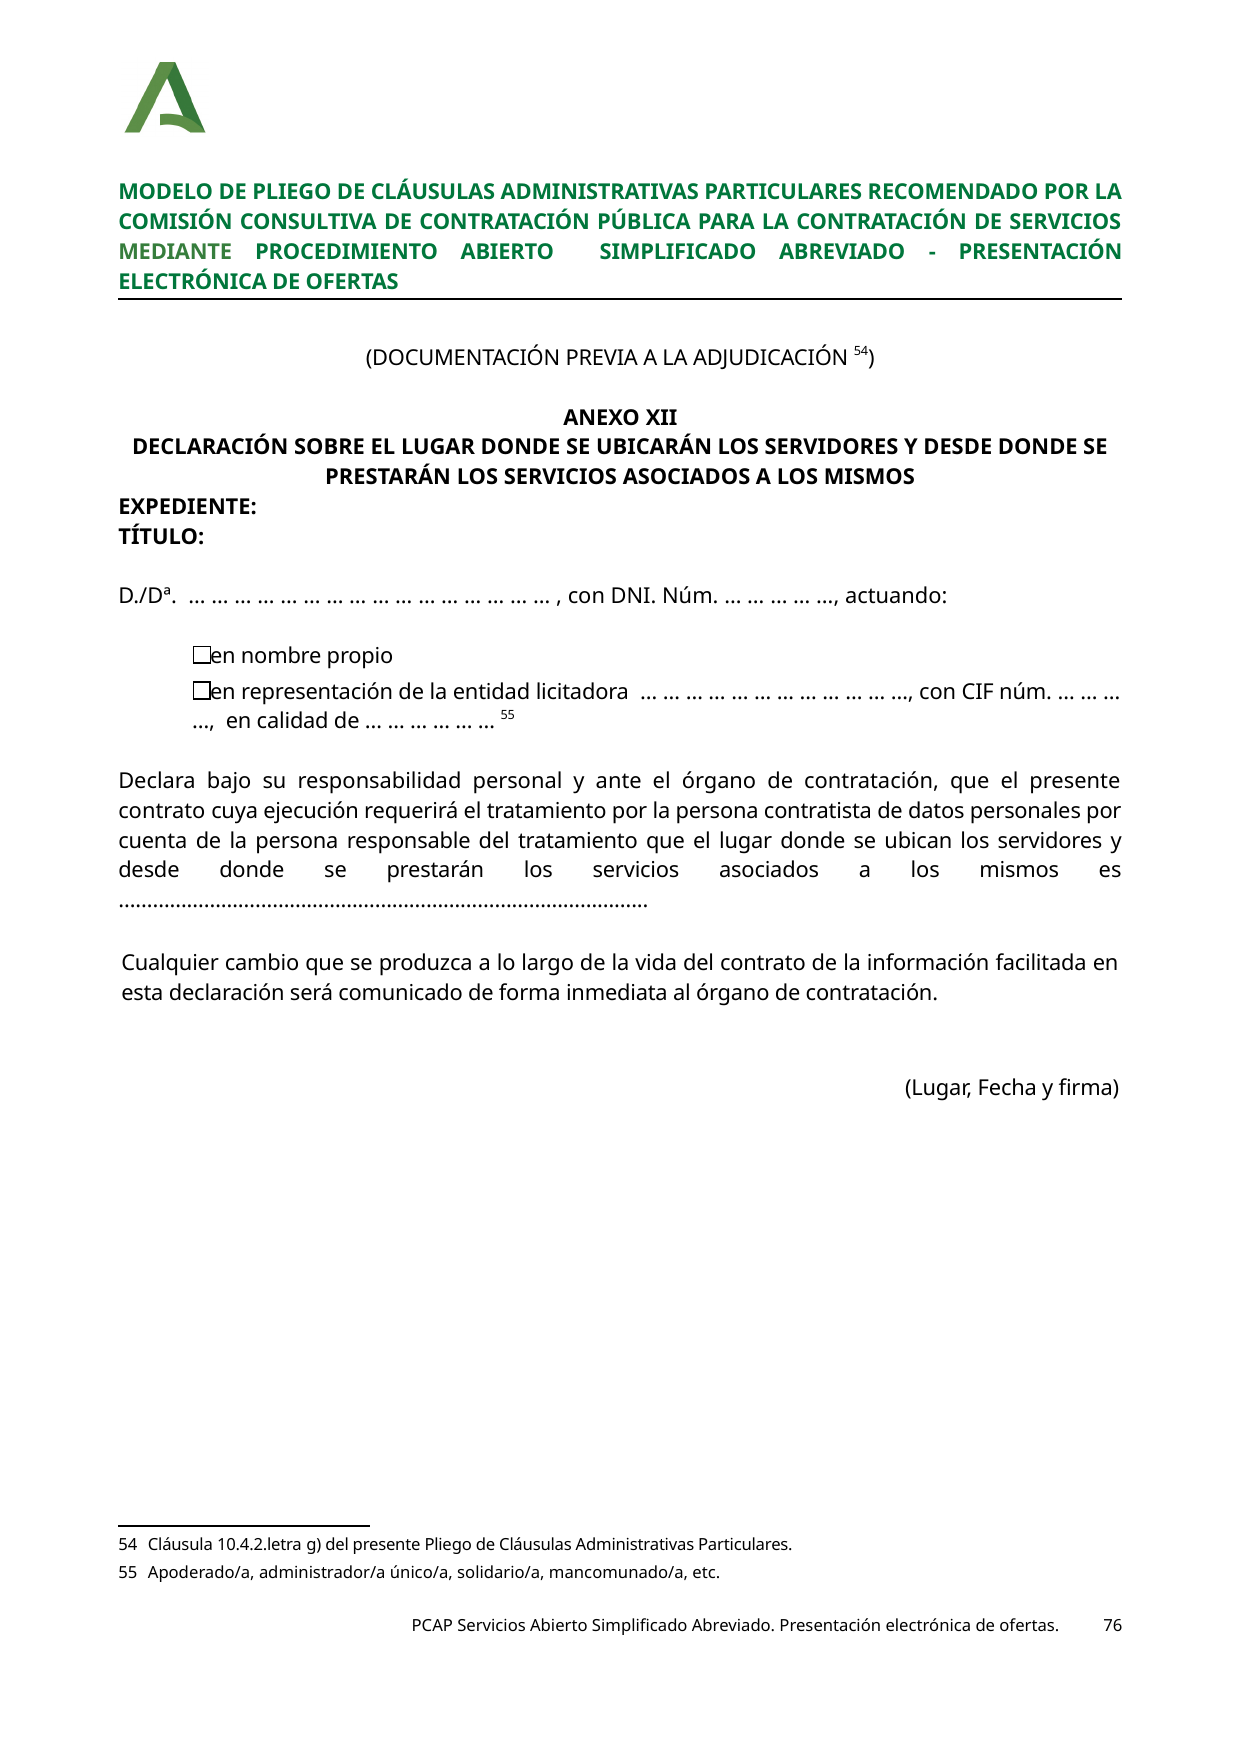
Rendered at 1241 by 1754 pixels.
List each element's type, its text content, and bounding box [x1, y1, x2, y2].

text en representación de la entidad licitadora … … … … … … … … … … … …, con CIF núm. … … … …, en calidad de … … … … … … [192, 676, 1122, 735]
text TÍTULO: [118, 521, 1122, 551]
text D./Dª. … … … … … … … … … … … … … … … … , con DNI. Núm. … … … … …, actuando: [118, 580, 1122, 610]
text Cualquier cambio que se produzca a lo largo de la vida del contrato de la información facilitada en esta declaración será comunicado de forma inmediata al órgano de contratación. [118, 947, 1122, 1006]
text Declara bajo su responsabilidad personal y ante el órgano de contratación, que el presente contrato cuya ejecución requerirá el tratamiento por la persona contratista de datos personales por cuenta de la persona responsable del tratamiento que el lugar donde se ubican los servidores y desde donde se prestarán los servicios asociados a los mismos es ………………………………………………………………………………... [118, 765, 1122, 914]
text Cláusula 10.4.2.letra g) del presente Pliego de Cláusulas Administrativas Particulares. [118, 1532, 1122, 1555]
text DECLARACIÓN SOBRE EL LUGAR DONDE SE UBICARÁN LOS SERVIDORES Y DESDE DONDE SE PRESTARÁN LOS SERVICIOS ASOCIADOS A LOS MISMOS [118, 431, 1122, 491]
text (DOCUMENTACIÓN PREVIA A LA ADJUDICACIÓN ) [118, 342, 1122, 372]
text en nombre propio [192, 640, 1122, 670]
text MODELO DE PLIEGO DE CLÁUSULAS ADMINISTRATIVAS PARTICULARES RECOMENDADO POR LA COMISIÓN CONSULTIVA DE CONTRATACIÓN PÚBLICA PARA LA CONTRATACIÓN DE SERVICIOS MEDIANTE PROCEDIMIENTO ABIERTO SIMPLIFICADO ABREVIADO - PRESENTACIÓN ELECTRÓNICA DE OFERTAS [118, 176, 1122, 298]
text (Lugar, Fecha y firma) [118, 1069, 1122, 1102]
text EXPEDIENTE: [118, 491, 1122, 521]
text Apoderado/a, administrador/a único/a, solidario/a, mancomunado/a, etc. [118, 1561, 1122, 1584]
picture [120, 57, 210, 137]
text ANEXO XII [118, 402, 1122, 431]
